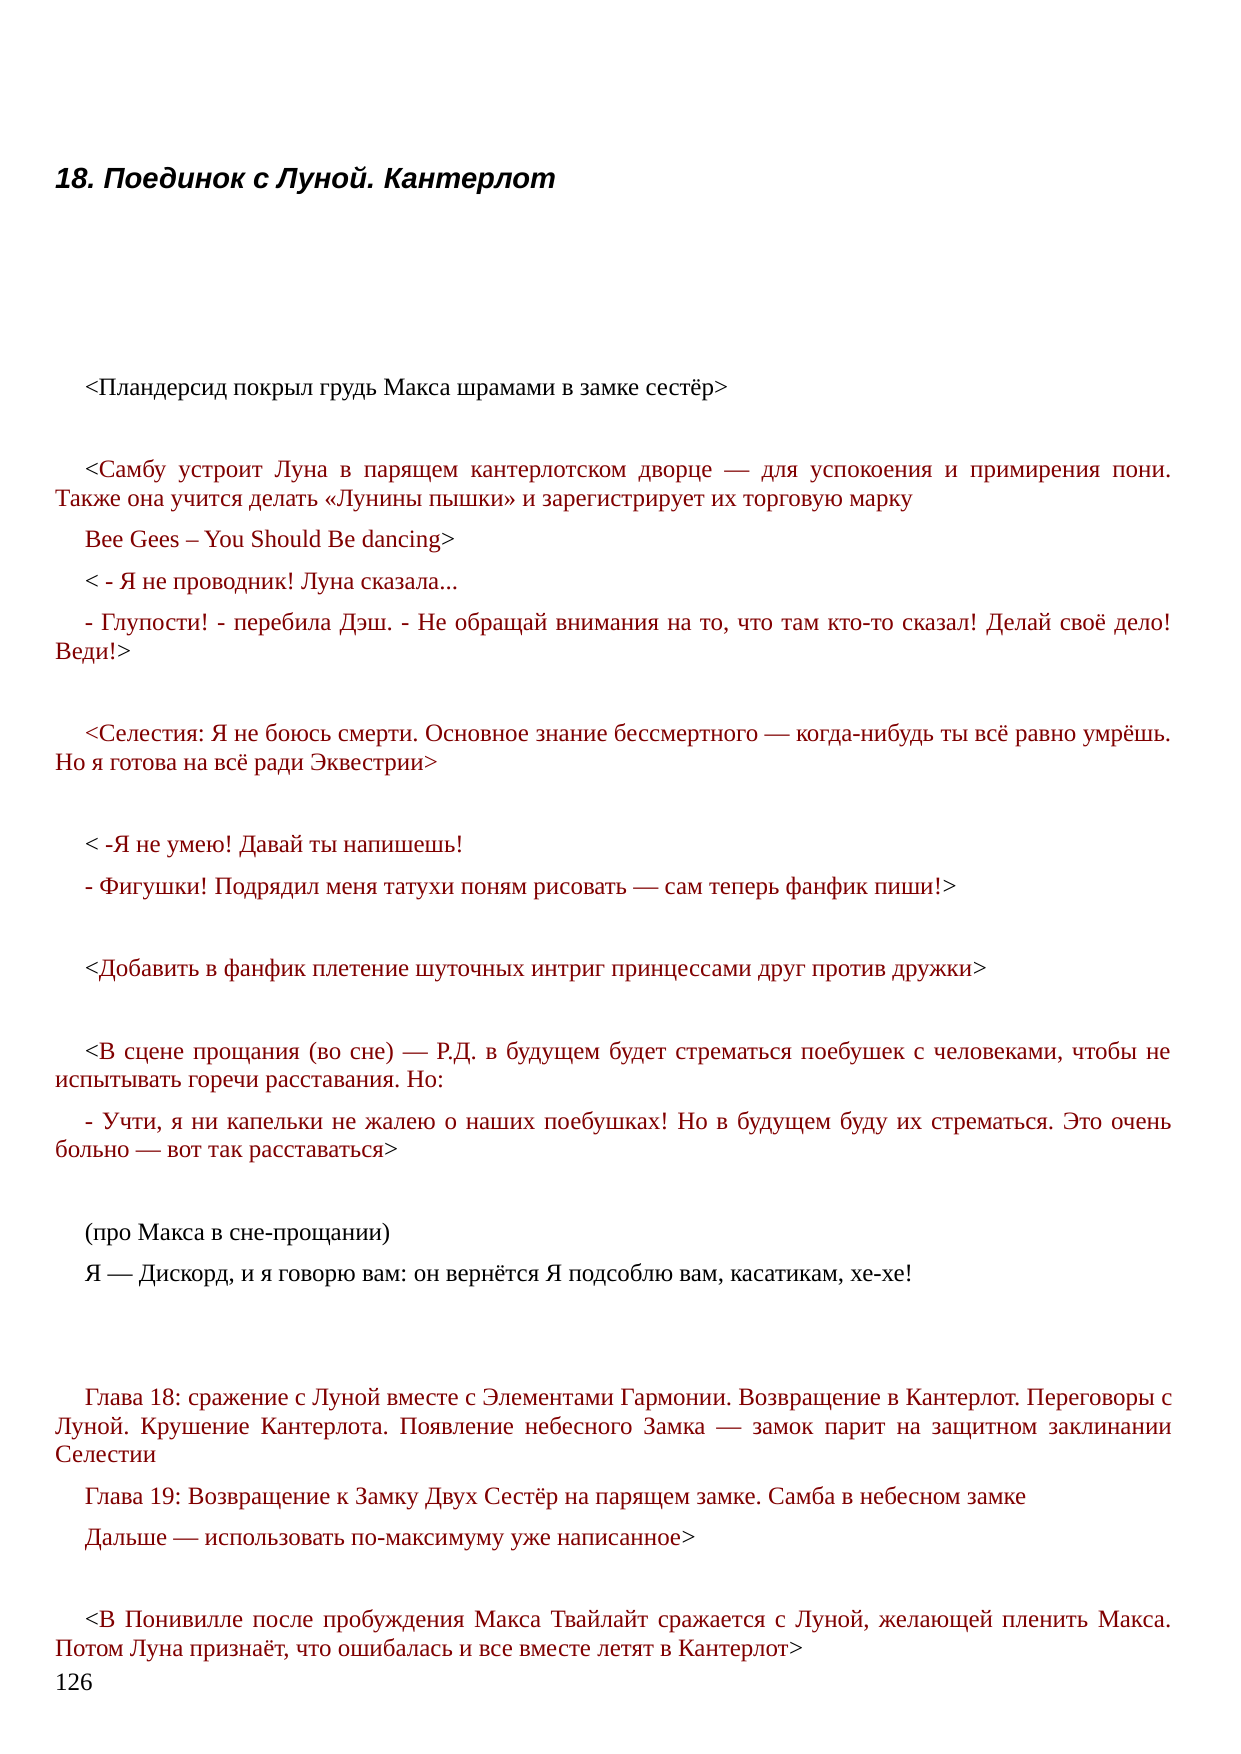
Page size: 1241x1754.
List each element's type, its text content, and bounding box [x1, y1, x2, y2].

text - Учти, я ни капельки не жалею о наших поебушках! Но в будущем буду их стрематься. Это очень больно — вот так расставаться> [55, 1106, 1173, 1163]
subtitle 18. Поединок с Луной. Кантерлот [55, 161, 1173, 194]
text Глава 19: Возвращение к Замку Двух Сестёр на парящем замке. Самба в небесном замке [55, 1481, 1173, 1509]
text <Селестия: Я не боюсь смерти. Основное знание бессмертного — когда-нибудь ты всё равно умрёшь. Но я готова на всё ради Эквестрии> [55, 718, 1173, 776]
text - Глупости! - перебила Дэш. - Не обращай внимания на то, что там кто-то сказал! Делай своё дело! Веди!> [55, 607, 1173, 664]
text < - Я не проводник! Луна сказала... [55, 566, 1173, 594]
text Дальше — использовать по-максимуму уже написанное> [55, 1522, 1173, 1551]
text Я — Дискорд, и я говорю вам: он вернётся Я подсоблю вам, касатикам, хе-хе! [55, 1258, 1173, 1287]
text <Самбу устроит Луна в парящем кантерлотском дворце — для успокоения и примирения пони. Также она учится делать «Лунины пышки» и зарегистрирует их торговую марку [55, 454, 1173, 512]
text < -Я не умею! Давай ты напишешь! [55, 829, 1173, 858]
text Глава 18: сражение с Луной вместе с Элементами Гармонии. Возвращение в Кантерлот. Переговоры с Луной. Крушение Кантерлота. Появление небесного Замка — замок парит на защитном заклинании Селестии [55, 1382, 1173, 1468]
text - Фигушки! Подрядил меня татухи поням рисовать — сам теперь фанфик пиши!> [55, 871, 1173, 899]
text Bee Gees – You Should Be dancing> [55, 524, 1173, 553]
text <В сцене прощания (во сне) — Р.Д. в будущем будет стрематься поебушек с человеками, чтобы не испытывать горечи расставания. Но: [55, 1036, 1173, 1093]
text <В Понивилле после пробуждения Макса Твайлайт сражается с Луной, желающей пленить Макса. Потом Луна признаёт, что ошибалась и все вместе летят в Кантерлот> [55, 1604, 1173, 1662]
text (про Макса в сне-прощании) [55, 1217, 1173, 1246]
text <Пландерсид покрыл грудь Макса шрамами в замке сестёр> [55, 372, 1173, 401]
text <Добавить в фанфик плетение шуточных интриг принцессами друг против дружки> [55, 953, 1173, 982]
